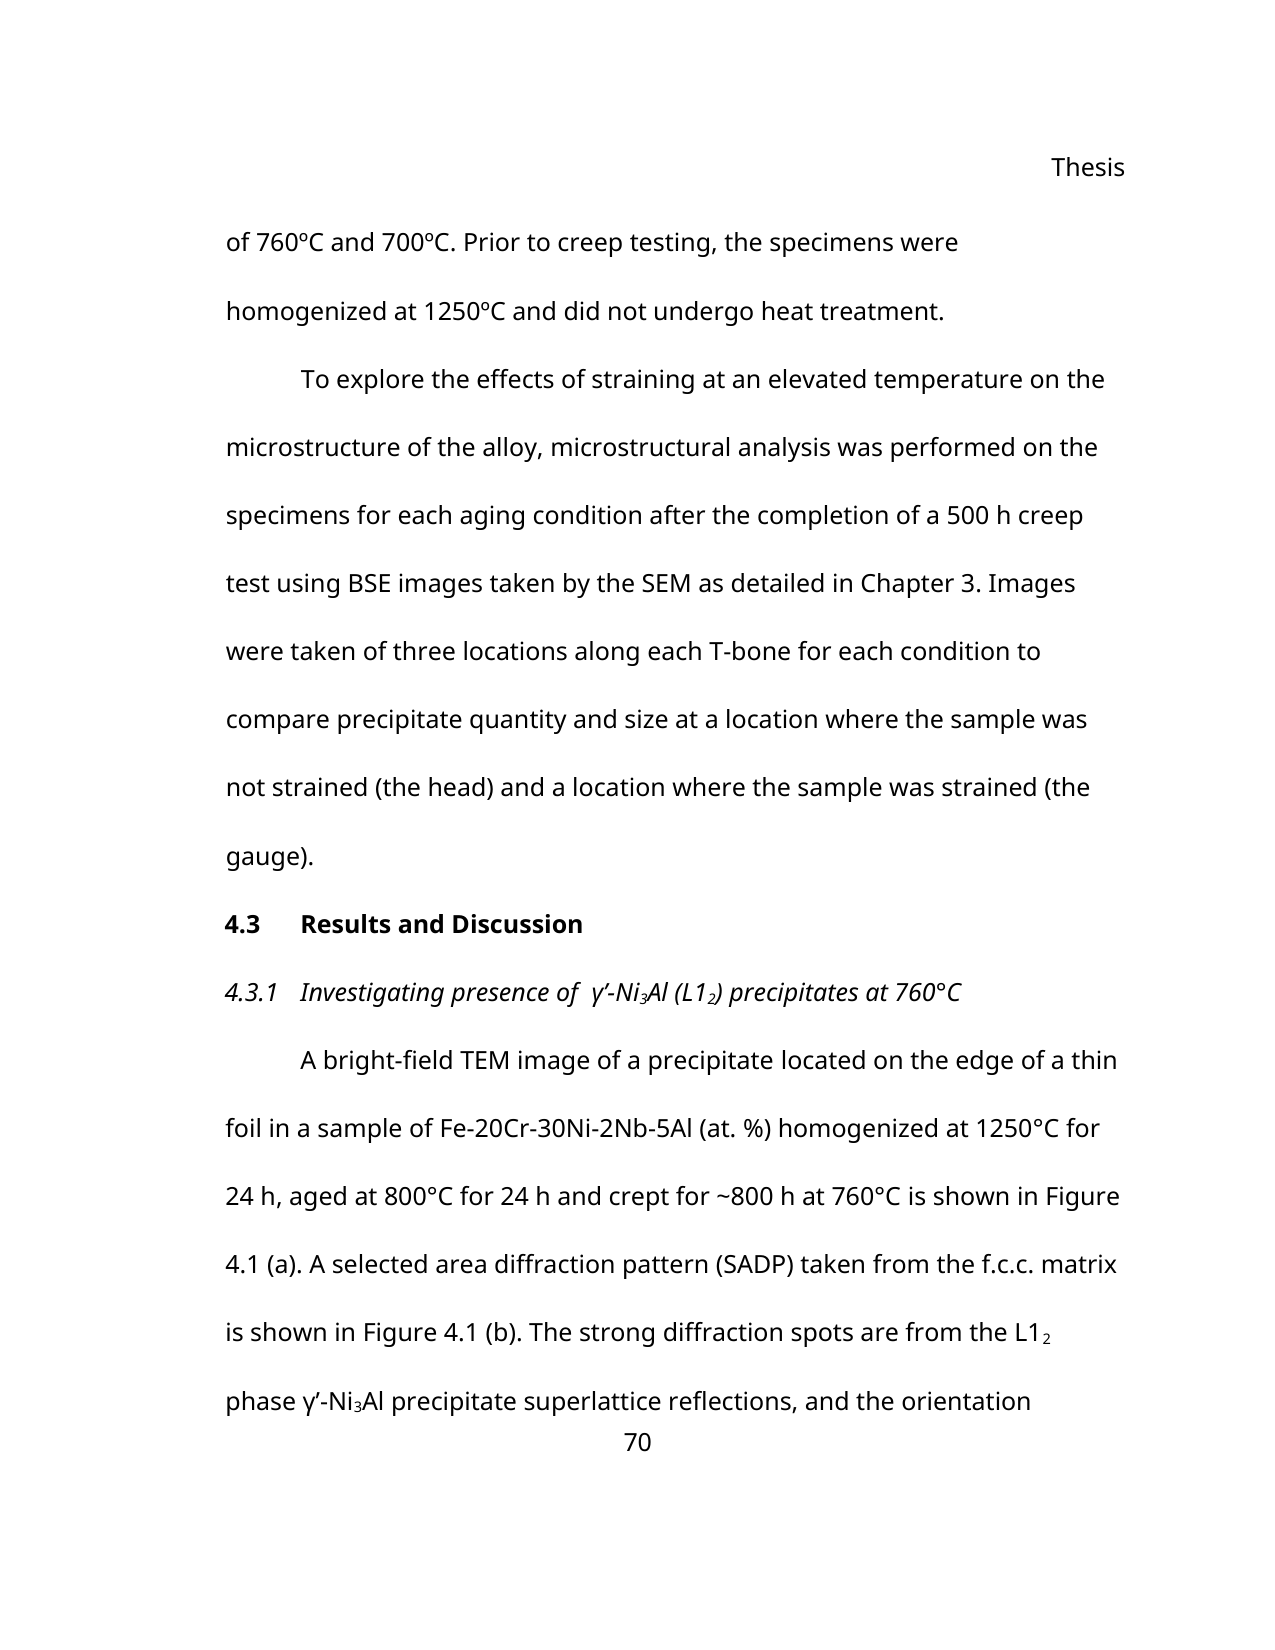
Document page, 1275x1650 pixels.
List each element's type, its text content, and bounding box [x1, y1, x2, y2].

text 4.3.1 Investigating presence of γ’-Ni3Al (L12) precipitates at 760°C [224, 974, 1125, 1008]
text 4.3 Results and Discussion [224, 906, 1125, 940]
text To explore the effects of straining at an elevated temperature on the microstructure of the alloy, microstructural analysis was performed on the specimens for each aging condition after the completion of a 500 h creep test using BSE images taken by the SEM as detailed in Chapter 3. Images were taken of three locations along each T-bone for each condition to compare precipitate quantity and size at a location where the sample was not strained (the head) and a location where the sample was strained (the gauge). [224, 361, 1125, 872]
text of 760ºC and 700ºC. Prior to creep testing, the specimens were homogenized at 1250ºC and did not undergo heat treatment. [224, 225, 1125, 327]
text A bright-field TEM image of a precipitate located on the edge of a thin foil in a sample of Fe-20Cr-30Ni-2Nb-5Al (at. %) homogenized at 1250°C for 24 h, aged at 800°C for 24 h and crept for ~800 h at 760°C is shown in Figure 4.1 (a). A selected area diffraction pattern (SADP) taken from the f.c.c. matrix is shown in Figure 4.1 (b). The strong diffraction spots are from the L12 phase γ’-Ni3Al precipitate superlattice reflections, and the orientation [224, 1042, 1125, 1417]
